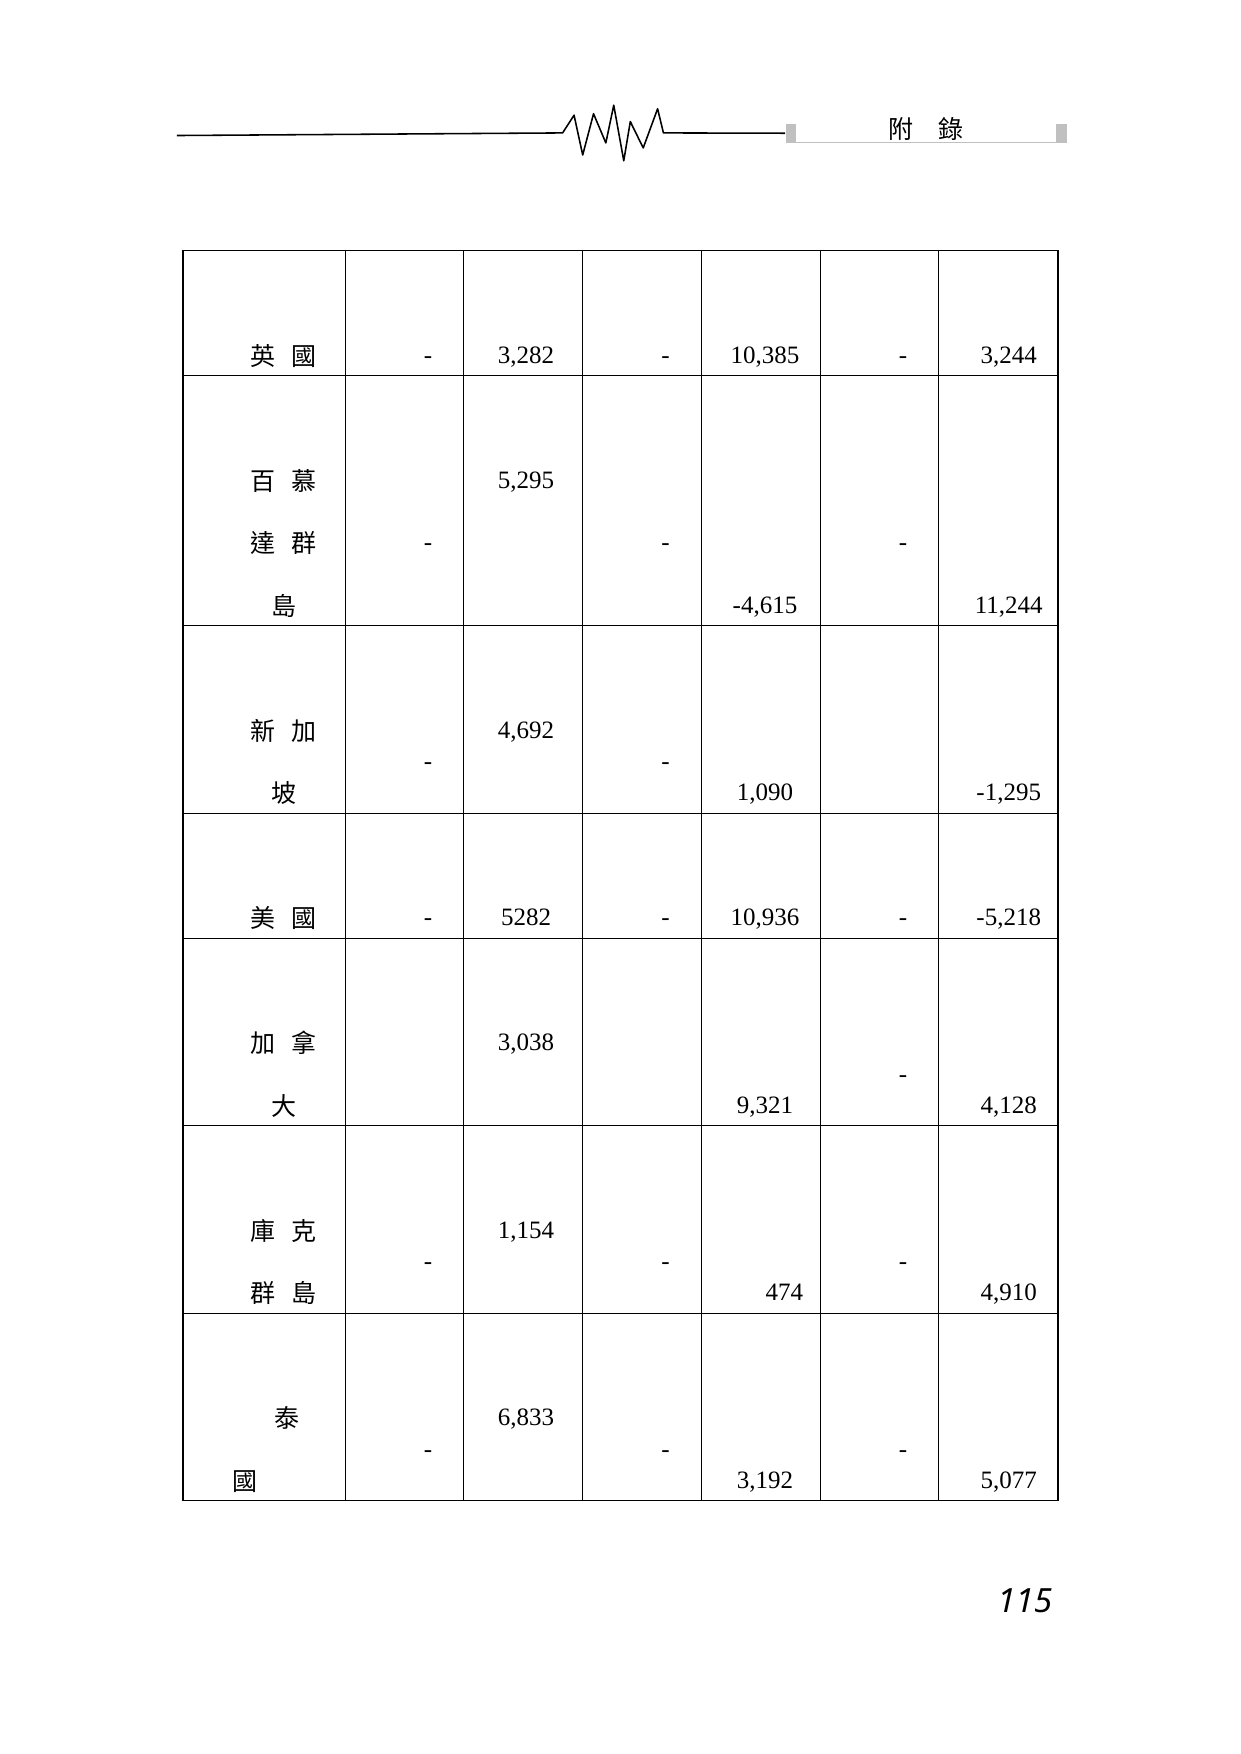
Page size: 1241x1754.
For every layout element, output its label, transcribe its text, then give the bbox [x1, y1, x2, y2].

table_cell - [583, 626, 701, 813]
table_cell [821, 626, 938, 813]
table_cell 474 [702, 1126, 820, 1313]
table_cell 5,077 [939, 1314, 1057, 1500]
table_cell - [346, 1314, 463, 1500]
table_cell 4,692 [464, 626, 582, 813]
table_cell 10,385 [702, 251, 820, 375]
table_cell - [821, 814, 938, 938]
table_cell 1,154 [464, 1126, 582, 1313]
table_cell - [346, 626, 463, 813]
table_cell - [821, 1126, 938, 1313]
table_cell - [583, 251, 701, 375]
table_cell 新加坡 [184, 626, 345, 813]
table_cell - [583, 1126, 701, 1313]
table_cell -4,615 [702, 376, 820, 625]
table_cell 4,128 [939, 939, 1057, 1125]
table_cell 百慕達群島 [184, 376, 345, 625]
table_cell [346, 939, 463, 1125]
table_cell 3,038 [464, 939, 582, 1125]
table_cell - [346, 376, 463, 625]
table_cell -1,295 [939, 626, 1057, 813]
table_cell 3,244 [939, 251, 1057, 375]
table_cell 6,833 [464, 1314, 582, 1500]
table_cell 5282 [464, 814, 582, 938]
table_cell 美國 [184, 814, 345, 938]
table_cell - [821, 939, 938, 1125]
table_cell 3,282 [464, 251, 582, 375]
table_cell 5,295 [464, 376, 582, 625]
table_cell 英國 [184, 251, 345, 375]
table_cell - [821, 1314, 938, 1500]
table_cell - [583, 376, 701, 625]
table_cell 泰國 [184, 1314, 345, 1500]
table_cell 11,244 [939, 376, 1057, 625]
table_cell 1,090 [702, 626, 820, 813]
table_cell - [583, 814, 701, 938]
table_cell - [583, 1314, 701, 1500]
table_cell -5,218 [939, 814, 1057, 938]
table_cell 加拿大 [184, 939, 345, 1125]
table_cell 10,936 [702, 814, 820, 938]
table_cell - [821, 376, 938, 625]
table_cell - [821, 251, 938, 375]
table_cell 4,910 [939, 1126, 1057, 1313]
table_cell 庫克群島 [184, 1126, 345, 1313]
table_cell - [346, 814, 463, 938]
table_cell 9,321 [702, 939, 820, 1125]
table_cell - [346, 1126, 463, 1313]
table_cell - [346, 251, 463, 375]
table_cell 3,192 [702, 1314, 820, 1500]
table_cell [583, 939, 701, 1125]
